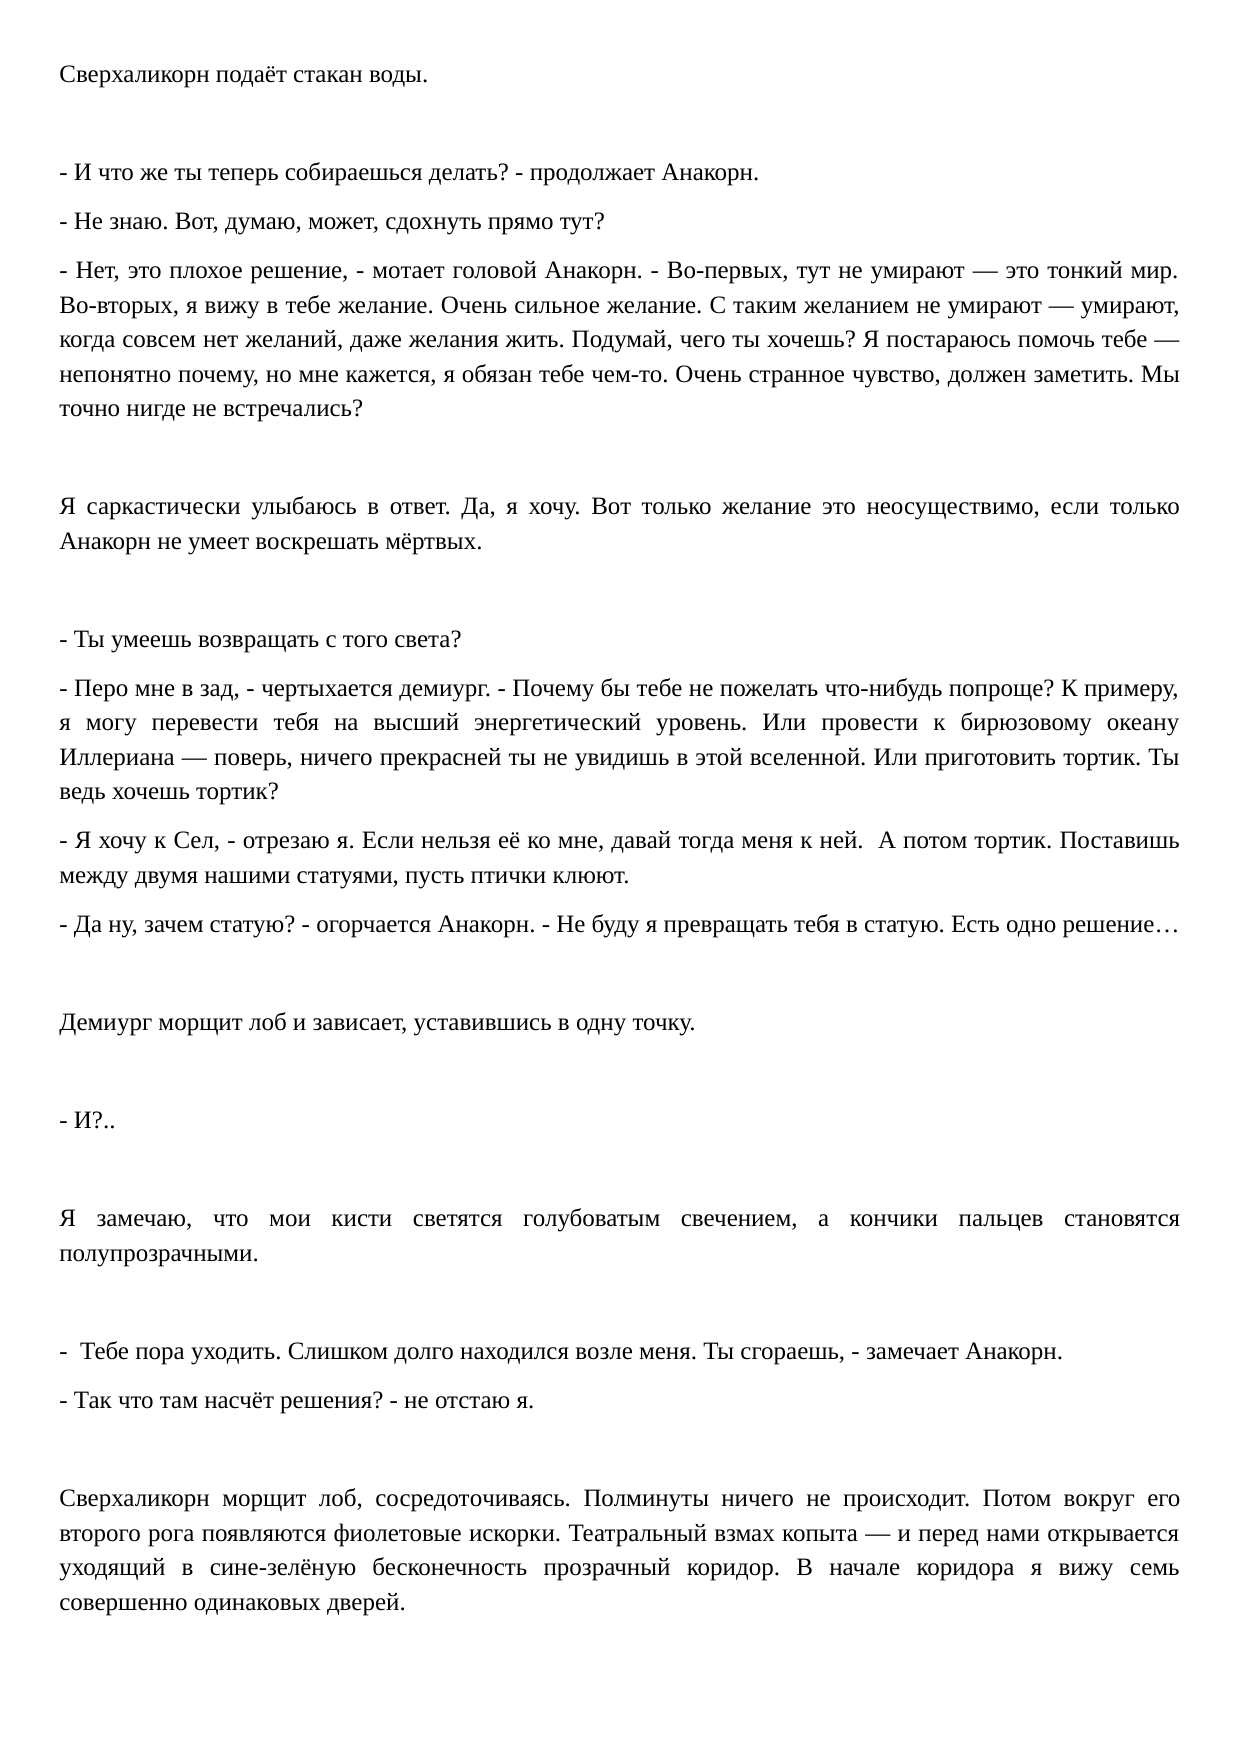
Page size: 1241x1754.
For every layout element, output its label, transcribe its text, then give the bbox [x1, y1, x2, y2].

text Демиург морщит лоб и зависает, уставившись в одну точку. [59, 1007, 1181, 1036]
text - И?.. [59, 1105, 1181, 1134]
text - Нет, это плохое решение, - мотает головой Анакорн. - Во-первых, тут не умирают — это тонкий мир. Во-вторых, я вижу в тебе желание. Очень сильное желание. С таким желанием не умирают — умирают, когда совсем нет желаний, даже желания жить. Подумай, чего ты хочешь? Я постараюсь помочь тебе — непонятно почему, но мне кажется, я обязан тебе чем-то. Очень странное чувство, должен заметить. Мы точно нигде не встречались? [59, 255, 1181, 422]
text - Да ну, зачем статую? - огорчается Анакорн. - Не буду я превращать тебя в статую. Есть одно решение… [59, 909, 1181, 938]
text - Перо мне в зад, - чертыхается демиург. - Почему бы тебе не пожелать что-нибудь попроще? К примеру, я могу перевести тебя на высший энергетический уровень. Или провести к бирюзовому океану Иллериана — поверь, ничего прекрасней ты не увидишь в этой вселенной. Или приготовить тортик. Ты ведь хочешь тортик? [59, 673, 1181, 805]
text - И что же ты теперь собираешься делать? - продолжает Анакорн. [59, 157, 1181, 186]
text - Так что там насчёт решения? - не отстаю я. [59, 1385, 1181, 1414]
text - Тебе пора уходить. Слишком долго находился возле меня. Ты сгораешь, - замечает Анакорн. [59, 1336, 1181, 1365]
text Я саркастически улыбаюсь в ответ. Да, я хочу. Вот только желание это неосуществимо, если только Анакорн не умеет воскрешать мёртвых. [59, 491, 1181, 554]
text Сверхаликорн морщит лоб, сосредоточиваясь. Полминуты ничего не происходит. Потом вокруг его второго рога появляются фиолетовые искорки. Театральный взмах копыта — и перед нами открывается уходящий в сине-зелёную бесконечность прозрачный коридор. В начале коридора я вижу семь совершенно одинаковых дверей. [59, 1483, 1181, 1615]
text - Я хочу к Сел, - отрезаю я. Если нельзя её ко мне, давай тогда меня к ней. А потом тортик. Поставишь между двумя нашими статуями, пусть птички клюют. [59, 826, 1181, 889]
text Сверхаликорн подаёт стакан воды. [59, 59, 1181, 88]
text - Не знаю. Вот, думаю, может, сдохнуть прямо тут? [59, 206, 1181, 235]
text Я замечаю, что мои кисти светятся голубоватым свечением, а кончики пальцев становятся полупрозрачными. [59, 1203, 1181, 1267]
text - Ты умеешь возвращать с того света? [59, 624, 1181, 653]
